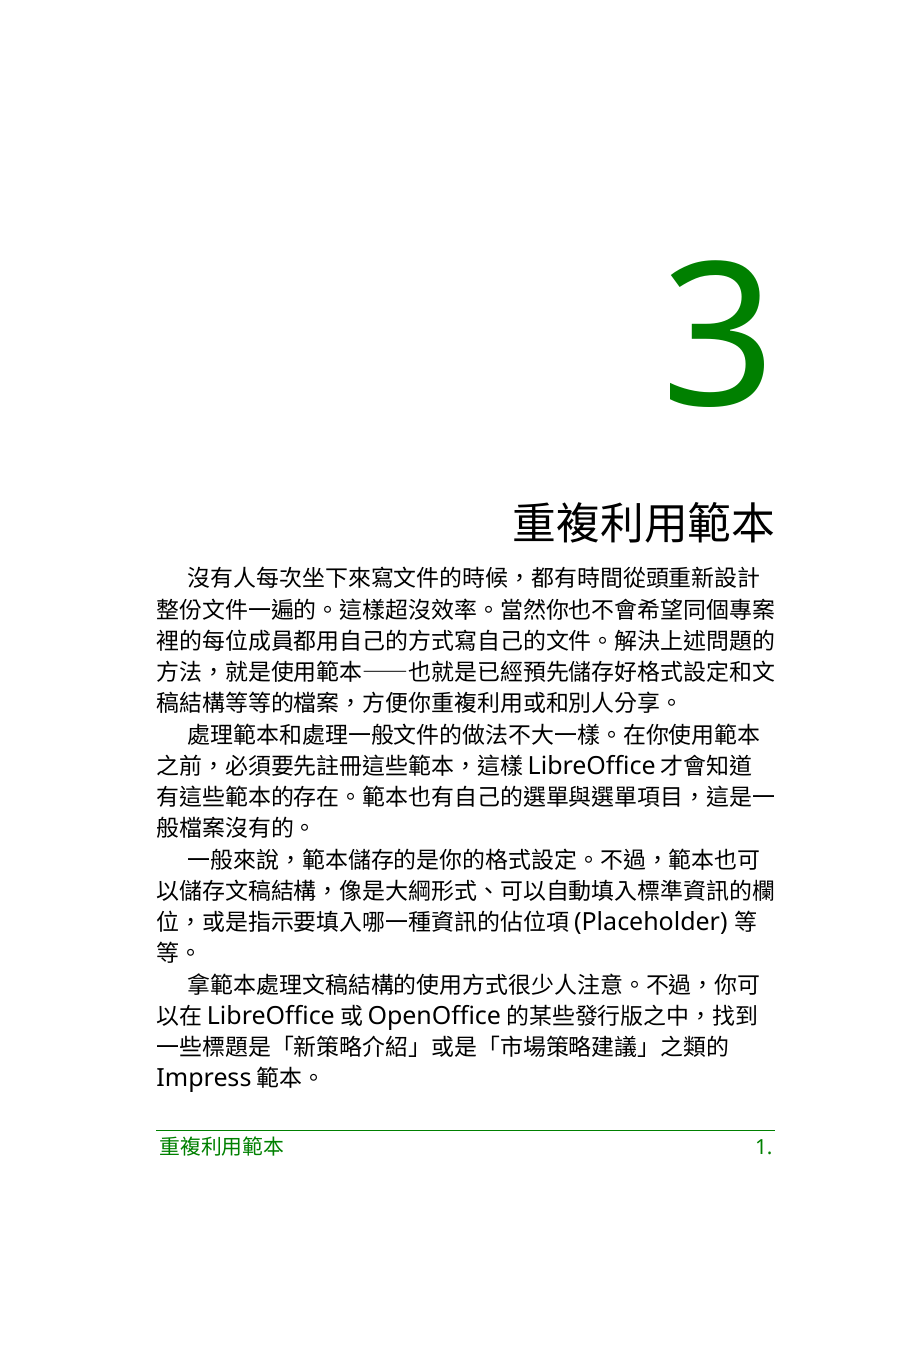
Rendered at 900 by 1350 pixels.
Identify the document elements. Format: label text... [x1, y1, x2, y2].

text 一般來說，範本儲存的是你的格式設定。不過，範本也可以儲存文稿結構，像是大綱形式、可以自動填入標準資訊的欄位，或是指示要填入哪一種資訊的佔位項 (Placeholder) 等等。 [156, 843, 775, 968]
subtitle 重複利用範本 [156, 489, 775, 552]
text 處理範本和處理一般文件的做法不大一樣。在你使用範本之前，必須要先註冊這些範本，這樣LibreOffice才會知道有這些範本的存在。範本也有自己的選單與選單項目，這是一般檔案沒有的。 [156, 718, 775, 843]
text 拿範本處理文稿結構的使用方式很少人注意。不過，你可以在LibreOffice或OpenOffice的某些發行版之中，找到一些標題是「新策略介紹」或是「市場策略建議」之類的Impress範本。 [156, 968, 775, 1093]
text 沒有人每次坐下來寫文件的時候，都有時間從頭重新設計整份文件一遍的。這樣超沒效率。當然你也不會希望同個專案裡的每位成員都用自己的方式寫自己的文件。解決上述問題的方法，就是使用範本——也就是已經預先儲存好格式設定和文稿結構等等的檔案，方便你重複利用或和別人分享。 [156, 562, 775, 718]
text 3 [156, 192, 775, 464]
